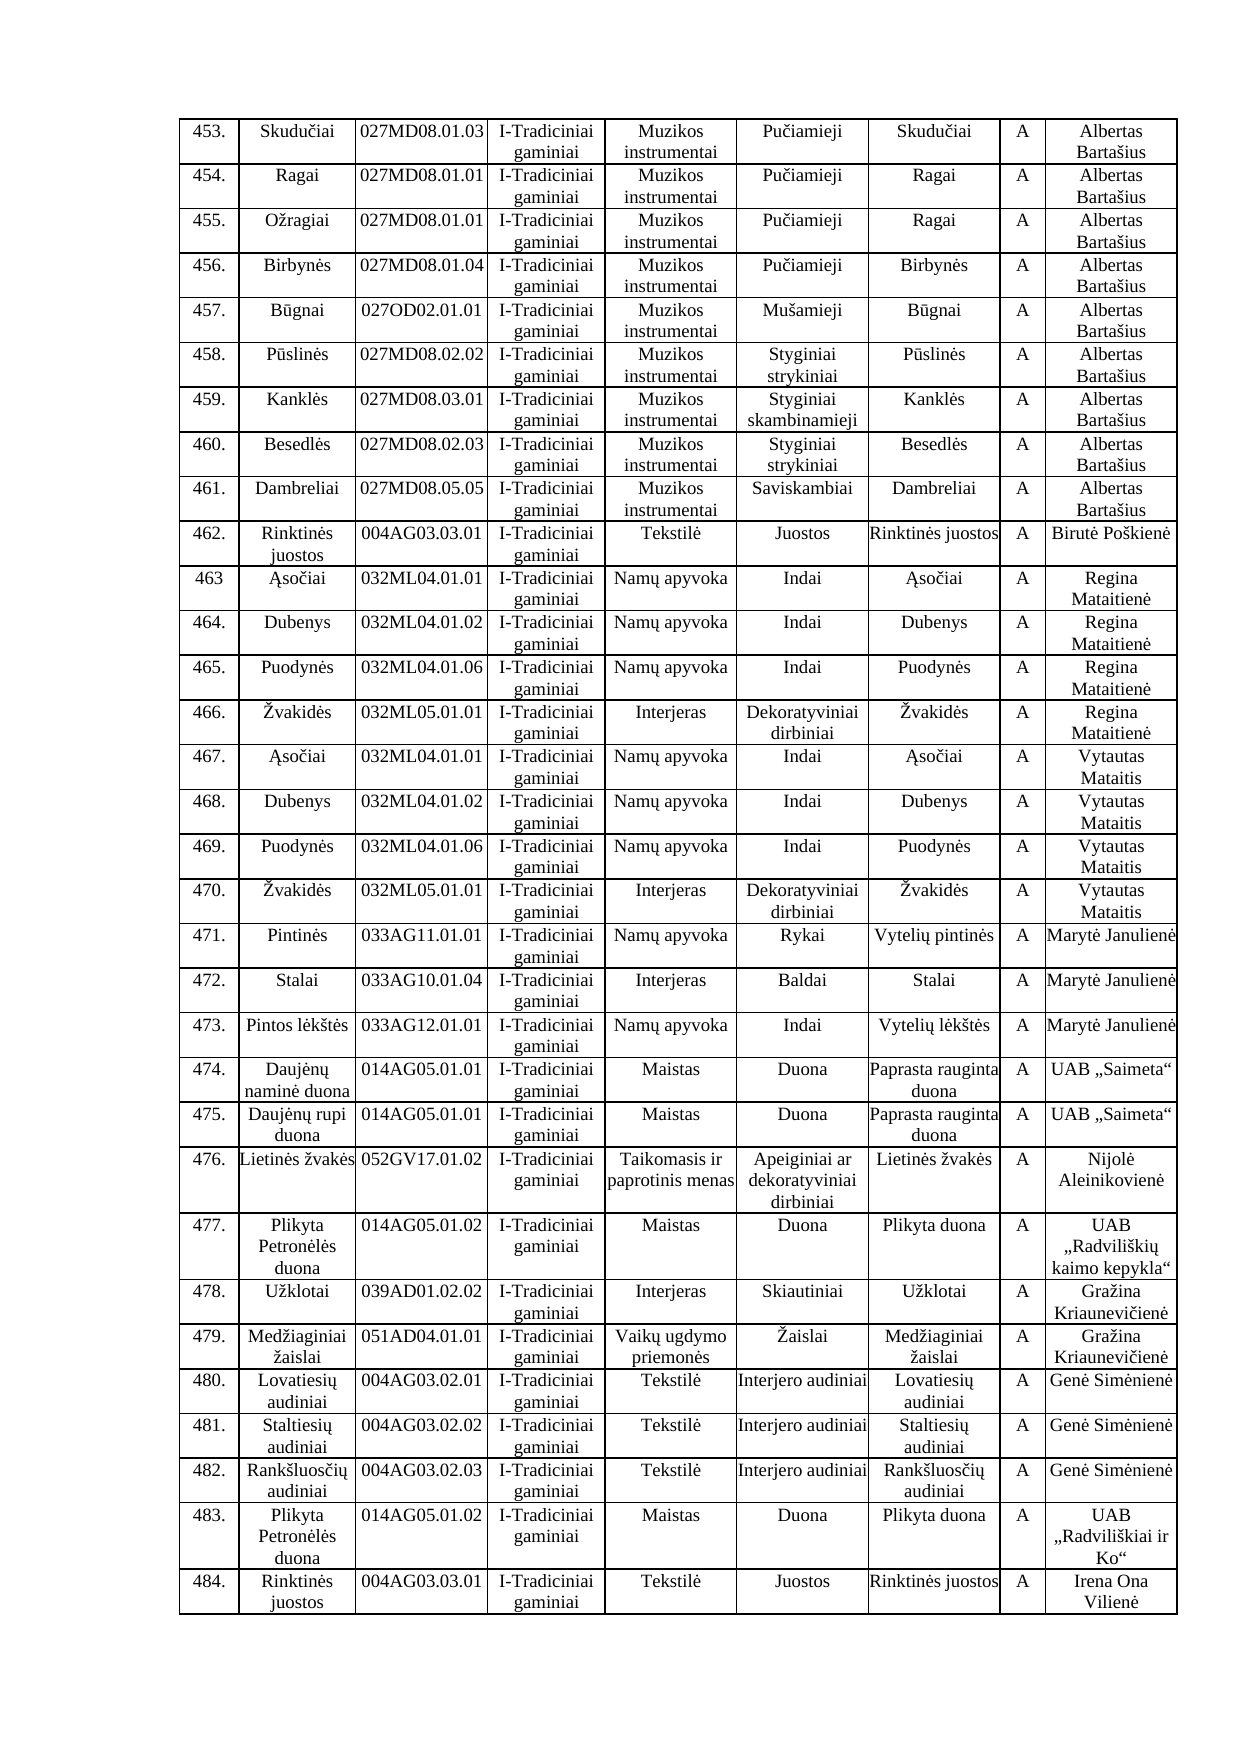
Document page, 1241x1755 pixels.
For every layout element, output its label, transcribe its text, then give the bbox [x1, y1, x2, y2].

table_cell Namų apyvoka [606, 611, 736, 654]
table_cell [1178, 342, 1182, 386]
table_cell I-Tradiciniai gaminiai [488, 1058, 604, 1101]
table_cell I-Tradiciniai gaminiai [488, 1459, 604, 1502]
table_cell [175, 476, 179, 520]
table_cell Duona [737, 1103, 868, 1146]
table_cell [1178, 476, 1182, 520]
table_cell Dubenys [240, 790, 355, 833]
table_cell A [1001, 1013, 1045, 1057]
table_cell Genė Simėnienė [1046, 1459, 1176, 1502]
table_cell [175, 163, 179, 207]
table_cell Interjeras [606, 1280, 736, 1323]
table_cell 027MD08.01.01 [356, 165, 487, 207]
table_cell A [1001, 1325, 1045, 1368]
table_cell Dekoratyviniai dirbiniai [737, 701, 868, 744]
table_cell 463 [180, 567, 238, 610]
table_cell Regina Mataitienė [1046, 567, 1176, 610]
table_cell 032ML04.01.02 [356, 611, 487, 654]
table_cell Pučiamieji [737, 165, 868, 207]
table_cell A [1001, 969, 1045, 1012]
table_cell Nijolė Aleinikovienė [1046, 1148, 1176, 1212]
table_cell I-Tradiciniai gaminiai [488, 298, 604, 342]
table_cell [1178, 699, 1182, 744]
table_cell [175, 431, 179, 476]
table_cell A [1001, 567, 1045, 610]
table_cell 039AD01.02.02 [356, 1280, 487, 1323]
table_cell Duona [737, 1058, 868, 1101]
table_cell A [1001, 343, 1045, 386]
table_cell Vytautas Mataitis [1046, 745, 1176, 788]
table_cell I-Tradiciniai gaminiai [488, 254, 604, 297]
table_cell 027MD08.02.03 [356, 433, 487, 476]
table_cell Pintinės [240, 924, 355, 967]
table_cell [1178, 1012, 1182, 1057]
table_cell Apeiginiai ar dekoratyviniai dirbiniai [737, 1148, 868, 1212]
table_cell [1178, 118, 1182, 163]
table_cell Staltiesių audiniai [869, 1414, 999, 1457]
table_cell [1178, 923, 1182, 967]
table_cell Mušamieji [737, 298, 868, 342]
table_cell [1178, 565, 1182, 610]
table_cell 051AD04.01.01 [356, 1325, 487, 1368]
table_cell [1178, 1413, 1182, 1457]
table_cell 479. [180, 1325, 238, 1368]
table_cell Ragai [240, 165, 355, 207]
table_cell Saviskambiai [737, 477, 868, 520]
table_cell 456. [180, 254, 238, 297]
table_cell [175, 1101, 179, 1146]
table_cell UAB „Saimeta“ [1046, 1103, 1176, 1146]
table_cell Skudučiai [240, 120, 355, 163]
table_cell Lietinės žvakės [240, 1148, 355, 1212]
table_cell Užklotai [240, 1280, 355, 1323]
table_cell [1178, 833, 1182, 878]
table_cell Vytelių lėkštės [869, 1013, 999, 1057]
table_cell Staltiesių audiniai [240, 1414, 355, 1457]
table_cell Lietinės žvakės [869, 1148, 999, 1212]
table_cell I-Tradiciniai gaminiai [488, 1325, 604, 1368]
table_cell [175, 654, 179, 699]
table_cell [175, 297, 179, 342]
table_cell [175, 342, 179, 386]
table_cell Albertas Bartašius [1046, 254, 1176, 297]
table_cell Stalai [869, 969, 999, 1012]
table_cell 004AG03.02.02 [356, 1414, 487, 1457]
table_cell Tekstilė [606, 1570, 736, 1613]
table_cell Žvakidės [869, 880, 999, 922]
table_cell I-Tradiciniai gaminiai [488, 388, 604, 431]
table_cell Marytė Janulienė [1046, 969, 1176, 1012]
table_cell Besedlės [869, 433, 999, 476]
table_cell [175, 1279, 179, 1323]
table_cell Dambreliai [869, 477, 999, 520]
table_cell A [1001, 1214, 1045, 1278]
table_cell Medžiaginiai žaislai [240, 1325, 355, 1368]
table_cell [175, 1323, 179, 1368]
table_cell I-Tradiciniai gaminiai [488, 1370, 604, 1412]
table_cell Maistas [606, 1214, 736, 1278]
table_cell [175, 1457, 179, 1502]
table_cell [175, 833, 179, 878]
table_cell [175, 1413, 179, 1457]
table_cell [1178, 431, 1182, 476]
table_cell [1178, 386, 1182, 431]
table_cell 483. [180, 1503, 238, 1568]
table_cell 014AG05.01.01 [356, 1103, 487, 1146]
table_cell Indai [737, 1013, 868, 1057]
table_cell 032ML05.01.01 [356, 880, 487, 922]
table_cell Tekstilė [606, 1414, 736, 1457]
table_cell [1178, 1568, 1182, 1613]
table_cell I-Tradiciniai gaminiai [488, 701, 604, 744]
table_cell [175, 699, 179, 744]
table_cell [175, 923, 179, 967]
table_cell 027OD02.01.01 [356, 298, 487, 342]
table_cell A [1001, 165, 1045, 207]
table_cell Muzikos instrumentai [606, 209, 736, 252]
table_cell Daujėnų rupi duona [240, 1103, 355, 1146]
table_cell 027MD08.01.03 [356, 120, 487, 163]
table_cell Rinktinės juostos [869, 522, 999, 565]
table_cell [175, 386, 179, 431]
table_cell Maistas [606, 1103, 736, 1146]
table_cell Indai [737, 835, 868, 878]
table_cell Ragai [869, 165, 999, 207]
table_cell 475. [180, 1103, 238, 1146]
table_cell Lovatiesių audiniai [869, 1370, 999, 1412]
table_cell Rinktinės juostos [240, 522, 355, 565]
table_cell Albertas Bartašius [1046, 433, 1176, 476]
table_cell UAB „Saimeta“ [1046, 1058, 1176, 1101]
table_cell [1178, 878, 1182, 922]
table_cell Besedlės [240, 433, 355, 476]
table_cell Plikyta Petronėlės duona [240, 1503, 355, 1568]
table_cell I-Tradiciniai gaminiai [488, 656, 604, 699]
table_cell Žvakidės [240, 701, 355, 744]
table_cell 459. [180, 388, 238, 431]
table_cell Muzikos instrumentai [606, 477, 736, 520]
table_cell Albertas Bartašius [1046, 165, 1176, 207]
table_cell Marytė Janulienė [1046, 924, 1176, 967]
table_cell I-Tradiciniai gaminiai [488, 1148, 604, 1212]
table_cell Tekstilė [606, 522, 736, 565]
table_cell Muzikos instrumentai [606, 298, 736, 342]
table_cell UAB „Radviliškių kaimo kepykla“ [1046, 1214, 1176, 1278]
table_cell I-Tradiciniai gaminiai [488, 120, 604, 163]
table_cell A [1001, 1280, 1045, 1323]
table_cell Duona [737, 1214, 868, 1278]
table_cell I-Tradiciniai gaminiai [488, 745, 604, 788]
table_cell [1178, 1146, 1182, 1212]
table_cell A [1001, 701, 1045, 744]
table_cell 466. [180, 701, 238, 744]
table_cell Muzikos instrumentai [606, 343, 736, 386]
table_cell [1178, 789, 1182, 833]
table_cell Birbynės [869, 254, 999, 297]
table_cell Namų apyvoka [606, 567, 736, 610]
table_cell [175, 565, 179, 610]
table_cell Pūslinės [869, 343, 999, 386]
table_cell Marytė Janulienė [1046, 1013, 1176, 1057]
table_cell [175, 520, 179, 565]
table_cell Muzikos instrumentai [606, 388, 736, 431]
table_cell 027MD08.01.01 [356, 209, 487, 252]
table_cell [1178, 297, 1182, 342]
table_cell I-Tradiciniai gaminiai [488, 611, 604, 654]
table_cell A [1001, 924, 1045, 967]
table_cell Puodynės [240, 656, 355, 699]
table_cell A [1001, 209, 1045, 252]
table_cell Paprasta rauginta duona [869, 1103, 999, 1146]
table_cell 481. [180, 1414, 238, 1457]
table_cell [175, 1057, 179, 1101]
table_cell 014AG05.01.01 [356, 1058, 487, 1101]
table_cell Skiautiniai [737, 1280, 868, 1323]
table_cell A [1001, 254, 1045, 297]
table_cell 484. [180, 1570, 238, 1613]
table_cell A [1001, 1459, 1045, 1502]
table_cell Žaislai [737, 1325, 868, 1368]
table_cell A [1001, 1103, 1045, 1146]
table_cell Albertas Bartašius [1046, 388, 1176, 431]
table_cell 032ML04.01.01 [356, 745, 487, 788]
table_cell [1178, 610, 1182, 654]
table_cell Dubenys [240, 611, 355, 654]
table_cell Regina Mataitienė [1046, 611, 1176, 654]
table_cell 014AG05.01.02 [356, 1503, 487, 1568]
table_cell Daujėnų naminė duona [240, 1058, 355, 1101]
table_cell Rankšluosčių audiniai [869, 1459, 999, 1502]
table_cell 469. [180, 835, 238, 878]
table_cell Juostos [737, 522, 868, 565]
table_cell Vytautas Mataitis [1046, 790, 1176, 833]
table_cell Puodynės [869, 656, 999, 699]
table_cell I-Tradiciniai gaminiai [488, 790, 604, 833]
table_cell Plikyta duona [869, 1503, 999, 1568]
table_cell [175, 118, 179, 163]
table_cell 460. [180, 433, 238, 476]
table_cell Styginiai strykiniai [737, 343, 868, 386]
table_cell Pučiamieji [737, 209, 868, 252]
table_cell [175, 967, 179, 1012]
table_cell 480. [180, 1370, 238, 1412]
table_cell Styginiai skambinamieji [737, 388, 868, 431]
table_cell Ragai [869, 209, 999, 252]
table_cell Styginiai strykiniai [737, 433, 868, 476]
table_cell Žvakidės [240, 880, 355, 922]
table_cell [1178, 1212, 1182, 1278]
table_cell I-Tradiciniai gaminiai [488, 522, 604, 565]
table_cell A [1001, 298, 1045, 342]
table_cell I-Tradiciniai gaminiai [488, 209, 604, 252]
table_cell I-Tradiciniai gaminiai [488, 567, 604, 610]
table_cell 455. [180, 209, 238, 252]
table_cell 027MD08.01.04 [356, 254, 487, 297]
table_cell Birbynės [240, 254, 355, 297]
table_cell Vytautas Mataitis [1046, 880, 1176, 922]
table_cell Duona [737, 1503, 868, 1568]
table_cell Indai [737, 790, 868, 833]
table_cell [175, 1012, 179, 1057]
table_cell Dekoratyviniai dirbiniai [737, 880, 868, 922]
table_cell [175, 1146, 179, 1212]
table_cell [175, 789, 179, 833]
table_cell 457. [180, 298, 238, 342]
table_cell Interjeras [606, 880, 736, 922]
table_cell 476. [180, 1148, 238, 1212]
table_cell A [1001, 1370, 1045, 1412]
table_cell A [1001, 656, 1045, 699]
table_cell 453. [180, 120, 238, 163]
table_cell [175, 1212, 179, 1278]
table_cell I-Tradiciniai gaminiai [488, 433, 604, 476]
table_cell Lovatiesių audiniai [240, 1370, 355, 1412]
table_cell Maistas [606, 1503, 736, 1568]
table_cell Namų apyvoka [606, 924, 736, 967]
table_cell 464. [180, 611, 238, 654]
table_cell 032ML04.01.06 [356, 835, 487, 878]
table_cell A [1001, 522, 1045, 565]
table_cell [1178, 252, 1182, 297]
table_cell A [1001, 1414, 1045, 1457]
table_cell Dambreliai [240, 477, 355, 520]
table_cell Dubenys [869, 611, 999, 654]
table_cell UAB „Radviliškiai ir Ko“ [1046, 1503, 1176, 1568]
table_cell A [1001, 611, 1045, 654]
table_cell Interjero audiniai [737, 1370, 868, 1412]
table_cell A [1001, 745, 1045, 788]
table_cell 032ML04.01.02 [356, 790, 487, 833]
table_cell 033AG12.01.01 [356, 1013, 487, 1057]
table_cell A [1001, 120, 1045, 163]
table_cell 032ML04.01.01 [356, 567, 487, 610]
table_cell Pučiamieji [737, 120, 868, 163]
table_cell I-Tradiciniai gaminiai [488, 1103, 604, 1146]
table_cell Gražina Kriaunevičienė [1046, 1325, 1176, 1368]
table_cell A [1001, 1503, 1045, 1568]
table_cell Muzikos instrumentai [606, 165, 736, 207]
table_cell Rankšluosčių audiniai [240, 1459, 355, 1502]
table_cell Gražina Kriaunevičienė [1046, 1280, 1176, 1323]
table_cell 467. [180, 745, 238, 788]
table_cell Ąsočiai [869, 567, 999, 610]
table_cell Genė Simėnienė [1046, 1414, 1176, 1457]
table_cell Irena Ona Vilienė [1046, 1570, 1176, 1613]
table_cell Rinktinės juostos [240, 1570, 355, 1613]
table_cell [175, 744, 179, 788]
table_cell Ąsočiai [869, 745, 999, 788]
table_cell 471. [180, 924, 238, 967]
table_cell Muzikos instrumentai [606, 254, 736, 297]
table_cell A [1001, 835, 1045, 878]
table_cell Paprasta rauginta duona [869, 1058, 999, 1101]
table_cell Regina Mataitienė [1046, 701, 1176, 744]
table_cell Juostos [737, 1570, 868, 1613]
table_cell [175, 610, 179, 654]
table_cell 027MD08.05.05 [356, 477, 487, 520]
table_cell Kanklės [869, 388, 999, 431]
table_cell [1178, 967, 1182, 1012]
table_cell A [1001, 477, 1045, 520]
table_cell I-Tradiciniai gaminiai [488, 165, 604, 207]
table_cell Žvakidės [869, 701, 999, 744]
table_cell Interjeras [606, 969, 736, 1012]
table_cell Plikyta Petronėlės duona [240, 1214, 355, 1278]
table_cell [1178, 1279, 1182, 1323]
table_cell [1178, 1101, 1182, 1146]
table_cell [1178, 654, 1182, 699]
table_cell [175, 1502, 179, 1568]
table_cell 454. [180, 165, 238, 207]
table_cell Vytautas Mataitis [1046, 835, 1176, 878]
table_cell [1178, 1323, 1182, 1368]
table_cell Rykai [737, 924, 868, 967]
table_cell Namų apyvoka [606, 790, 736, 833]
table_cell [1178, 163, 1182, 207]
table_cell I-Tradiciniai gaminiai [488, 1013, 604, 1057]
table_cell Kanklės [240, 388, 355, 431]
table_cell I-Tradiciniai gaminiai [488, 343, 604, 386]
table_cell [1178, 208, 1182, 252]
table_cell Taikomasis ir paprotinis menas [606, 1148, 736, 1212]
table_cell A [1001, 433, 1045, 476]
table_cell 004AG03.02.01 [356, 1370, 487, 1412]
table_cell Albertas Bartašius [1046, 298, 1176, 342]
table_cell Interjero audiniai [737, 1459, 868, 1502]
table_cell [1178, 1057, 1182, 1101]
table_cell Pučiamieji [737, 254, 868, 297]
table_cell Plikyta duona [869, 1214, 999, 1278]
table_cell Albertas Bartašius [1046, 120, 1176, 163]
table_cell 478. [180, 1280, 238, 1323]
table_cell Albertas Bartašius [1046, 477, 1176, 520]
table_cell Muzikos instrumentai [606, 120, 736, 163]
table_cell Tekstilė [606, 1459, 736, 1502]
table_cell A [1001, 1058, 1045, 1101]
table_cell Namų apyvoka [606, 656, 736, 699]
table_cell 472. [180, 969, 238, 1012]
table_cell Albertas Bartašius [1046, 209, 1176, 252]
table_cell Birutė Poškienė [1046, 522, 1176, 565]
table_cell [175, 252, 179, 297]
table_cell Indai [737, 656, 868, 699]
table_cell 482. [180, 1459, 238, 1502]
table_cell I-Tradiciniai gaminiai [488, 1570, 604, 1613]
table_cell I-Tradiciniai gaminiai [488, 1280, 604, 1323]
table_cell 473. [180, 1013, 238, 1057]
table_cell 014AG05.01.02 [356, 1214, 487, 1278]
table_cell [1178, 1502, 1182, 1568]
table_cell Puodynės [240, 835, 355, 878]
table_cell Baldai [737, 969, 868, 1012]
table_cell 033AG10.01.04 [356, 969, 487, 1012]
table_cell 027MD08.03.01 [356, 388, 487, 431]
table_cell 477. [180, 1214, 238, 1278]
table_cell 465. [180, 656, 238, 699]
table_cell [175, 878, 179, 922]
table_cell [1178, 744, 1182, 788]
table_cell Ožragiai [240, 209, 355, 252]
table_cell A [1001, 1570, 1045, 1613]
table_cell Indai [737, 567, 868, 610]
table_cell Būgnai [240, 298, 355, 342]
table_cell 468. [180, 790, 238, 833]
table_cell Maistas [606, 1058, 736, 1101]
table_cell 461. [180, 477, 238, 520]
table_cell Ąsočiai [240, 745, 355, 788]
table_cell 458. [180, 343, 238, 386]
table_cell Regina Mataitienė [1046, 656, 1176, 699]
table_cell Rinktinės juostos [869, 1570, 999, 1613]
table_cell 004AG03.02.03 [356, 1459, 487, 1502]
table_cell Albertas Bartašius [1046, 343, 1176, 386]
table_cell Pūslinės [240, 343, 355, 386]
table_cell Namų apyvoka [606, 1013, 736, 1057]
table_cell Puodynės [869, 835, 999, 878]
table_cell Stalai [240, 969, 355, 1012]
table_cell Būgnai [869, 298, 999, 342]
table_cell [1178, 520, 1182, 565]
table_cell [175, 1368, 179, 1412]
table_cell I-Tradiciniai gaminiai [488, 969, 604, 1012]
table_cell A [1001, 790, 1045, 833]
table_cell Indai [737, 745, 868, 788]
table_cell [1178, 1457, 1182, 1502]
table_cell 462. [180, 522, 238, 565]
table_cell I-Tradiciniai gaminiai [488, 1503, 604, 1568]
table_cell Skudučiai [869, 120, 999, 163]
table_cell I-Tradiciniai gaminiai [488, 1214, 604, 1278]
table_cell Namų apyvoka [606, 745, 736, 788]
table_cell I-Tradiciniai gaminiai [488, 1414, 604, 1457]
table_cell Užklotai [869, 1280, 999, 1323]
table_cell Interjeras [606, 701, 736, 744]
table_cell A [1001, 1148, 1045, 1212]
table_cell [175, 1568, 179, 1613]
table_cell 032ML04.01.06 [356, 656, 487, 699]
table_cell Muzikos instrumentai [606, 433, 736, 476]
table_cell I-Tradiciniai gaminiai [488, 880, 604, 922]
table_cell Medžiaginiai žaislai [869, 1325, 999, 1368]
table_cell 033AG11.01.01 [356, 924, 487, 967]
table_cell Namų apyvoka [606, 835, 736, 878]
table_cell A [1001, 388, 1045, 431]
table_cell 032ML05.01.01 [356, 701, 487, 744]
table_cell Vaikų ugdymo priemonės [606, 1325, 736, 1368]
table_cell Indai [737, 611, 868, 654]
table_cell Genė Simėnienė [1046, 1370, 1176, 1412]
table_cell 004AG03.03.01 [356, 522, 487, 565]
table_cell [175, 208, 179, 252]
table_cell Pintos lėkštės [240, 1013, 355, 1057]
table_cell Dubenys [869, 790, 999, 833]
table_cell [1178, 1368, 1182, 1412]
table_cell 052GV17.01.02 [356, 1148, 487, 1212]
table_cell Tekstilė [606, 1370, 736, 1412]
table_cell Ąsočiai [240, 567, 355, 610]
table_cell A [1001, 880, 1045, 922]
table_cell 470. [180, 880, 238, 922]
table_cell 474. [180, 1058, 238, 1101]
table_cell I-Tradiciniai gaminiai [488, 835, 604, 878]
table_cell 027MD08.02.02 [356, 343, 487, 386]
table_cell I-Tradiciniai gaminiai [488, 477, 604, 520]
table_cell 004AG03.03.01 [356, 1570, 487, 1613]
table_cell I-Tradiciniai gaminiai [488, 924, 604, 967]
table_cell Interjero audiniai [737, 1414, 868, 1457]
table_cell Vytelių pintinės [869, 924, 999, 967]
